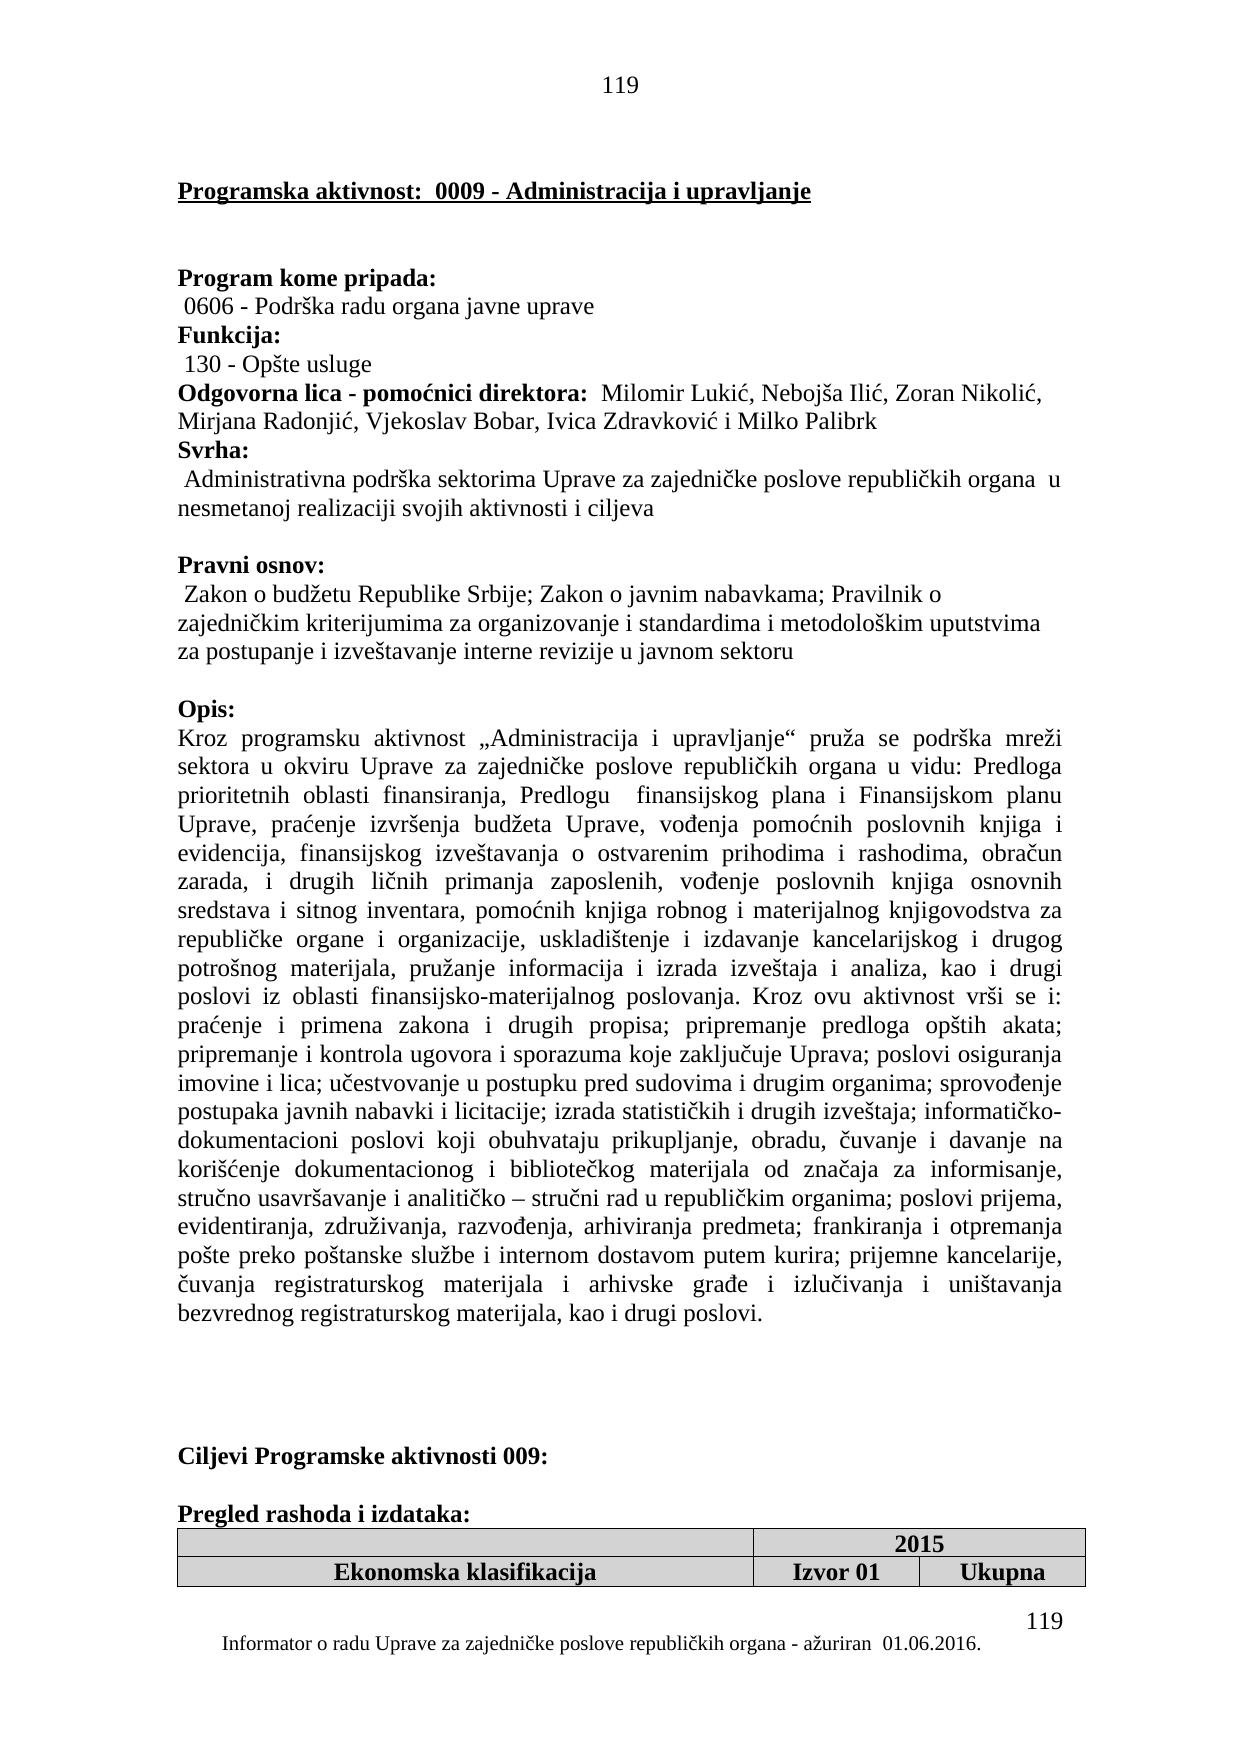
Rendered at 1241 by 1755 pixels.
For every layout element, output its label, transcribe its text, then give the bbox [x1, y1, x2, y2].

text Zakon o budžetu Republike Srbije; Zakon o javnim nabavkama; Pravilnik o zajedničkim kriterijumima za organizovanje i standardima i metodološkim uputstvima za postupanje i izveštavanje interne revizije u javnom sektoru [177, 579, 1063, 665]
text Cilјevi Programske aktivnosti 009: [177, 1441, 1063, 1470]
text Programska aktivnost: 0009 - Administracija i upravlјanje [177, 148, 1063, 205]
text Administrativna podrška sektorima Uprave za zajedničke poslove republičkih organa u nesmetanoj realizaciji svojih aktivnosti i cilјeva [177, 464, 1063, 521]
text 130 - Opšte usluge Odgovorna lica - pomoćnici direktora: Milomir Lukić, Nebojša Ilić, Zoran Nikolić, Mirjana Radonjić, Vjekoslav Bobar, Ivica Zdravković i Milko Palibrk Svrha: [177, 349, 1063, 464]
table_cell Izvor 01 [754, 1557, 919, 1586]
text Pregled rashoda i izdataka: [177, 1470, 1063, 1528]
text Program kome pripada: [177, 234, 1063, 291]
text 0606 - Podrška radu organa javne uprave Funkcija: [177, 291, 1063, 349]
text Kroz programsku aktivnost „Administracija i upravlјanje“ pruža se podrška mreži sektora u okviru Uprave za zajedničke poslove republičkih organa u vidu: Predloga prioritetnih oblasti finansiranja, Predlogu finansijskog plana i Finansijskom planu Uprave, praćenje izvršenja budžeta Uprave, vođenja pomoćnih poslovnih knjiga i evidencija, finansijskog izveštavanja o ostvarenim prihodima i rashodima, obračun zarada, i drugih ličnih primanja zaposlenih, vođenje poslovnih knjiga osnovnih sredstava i sitnog inventara, pomoćnih knjiga robnog i materijalnog knjigovodstva za republičke organe i organizacije, uskladištenje i izdavanje kancelarijskog i drugog potrošnog materijala, pružanje informacija i izrada izveštaja i analiza, kao i drugi poslovi iz oblasti finansijsko-materijalnog poslovanja. Kroz ovu aktivnost vrši se i: praćenje i primena zakona i drugih propisa; pripremanje predloga opštih akata; pripremanje i kontrola ugovora i sporazuma koje zaklјučuje Uprava; poslovi osiguranja imovine i lica; učestvovanje u postupku pred sudovima i drugim organima; sprovođenje postupaka javnih nabavki i licitacije; izrada statističkih i drugih izveštaja; informatičko-dokumentacioni poslovi koji obuhvataju prikuplјanje, obradu, čuvanje i davanje na korišćenje dokumentacionog i bibliotečkog materijala od značaja za informisanje, stručno usavršavanje i analitičko – stručni rad u republičkim organima; poslovi prijema, evidentiranja, združivanja, razvođenja, arhiviranja predmeta; frankiranja i otpremanja pošte preko poštanske službe i internom dostavom putem kurira; prijemne kancelarije, čuvanja registraturskog materijala i arhivske građe i izlučivanja i uništavanja bezvrednog registraturskog materijala, kao i drugi poslovi. [177, 723, 1063, 1326]
table_header [178, 1529, 753, 1556]
text Pravni osnov: [177, 521, 1063, 579]
table_cell Ukupna [920, 1557, 1085, 1586]
table_header 2015 [754, 1529, 1085, 1556]
table_cell Ekonomska klasifikacija [178, 1557, 753, 1586]
text Opis: [177, 665, 1063, 723]
